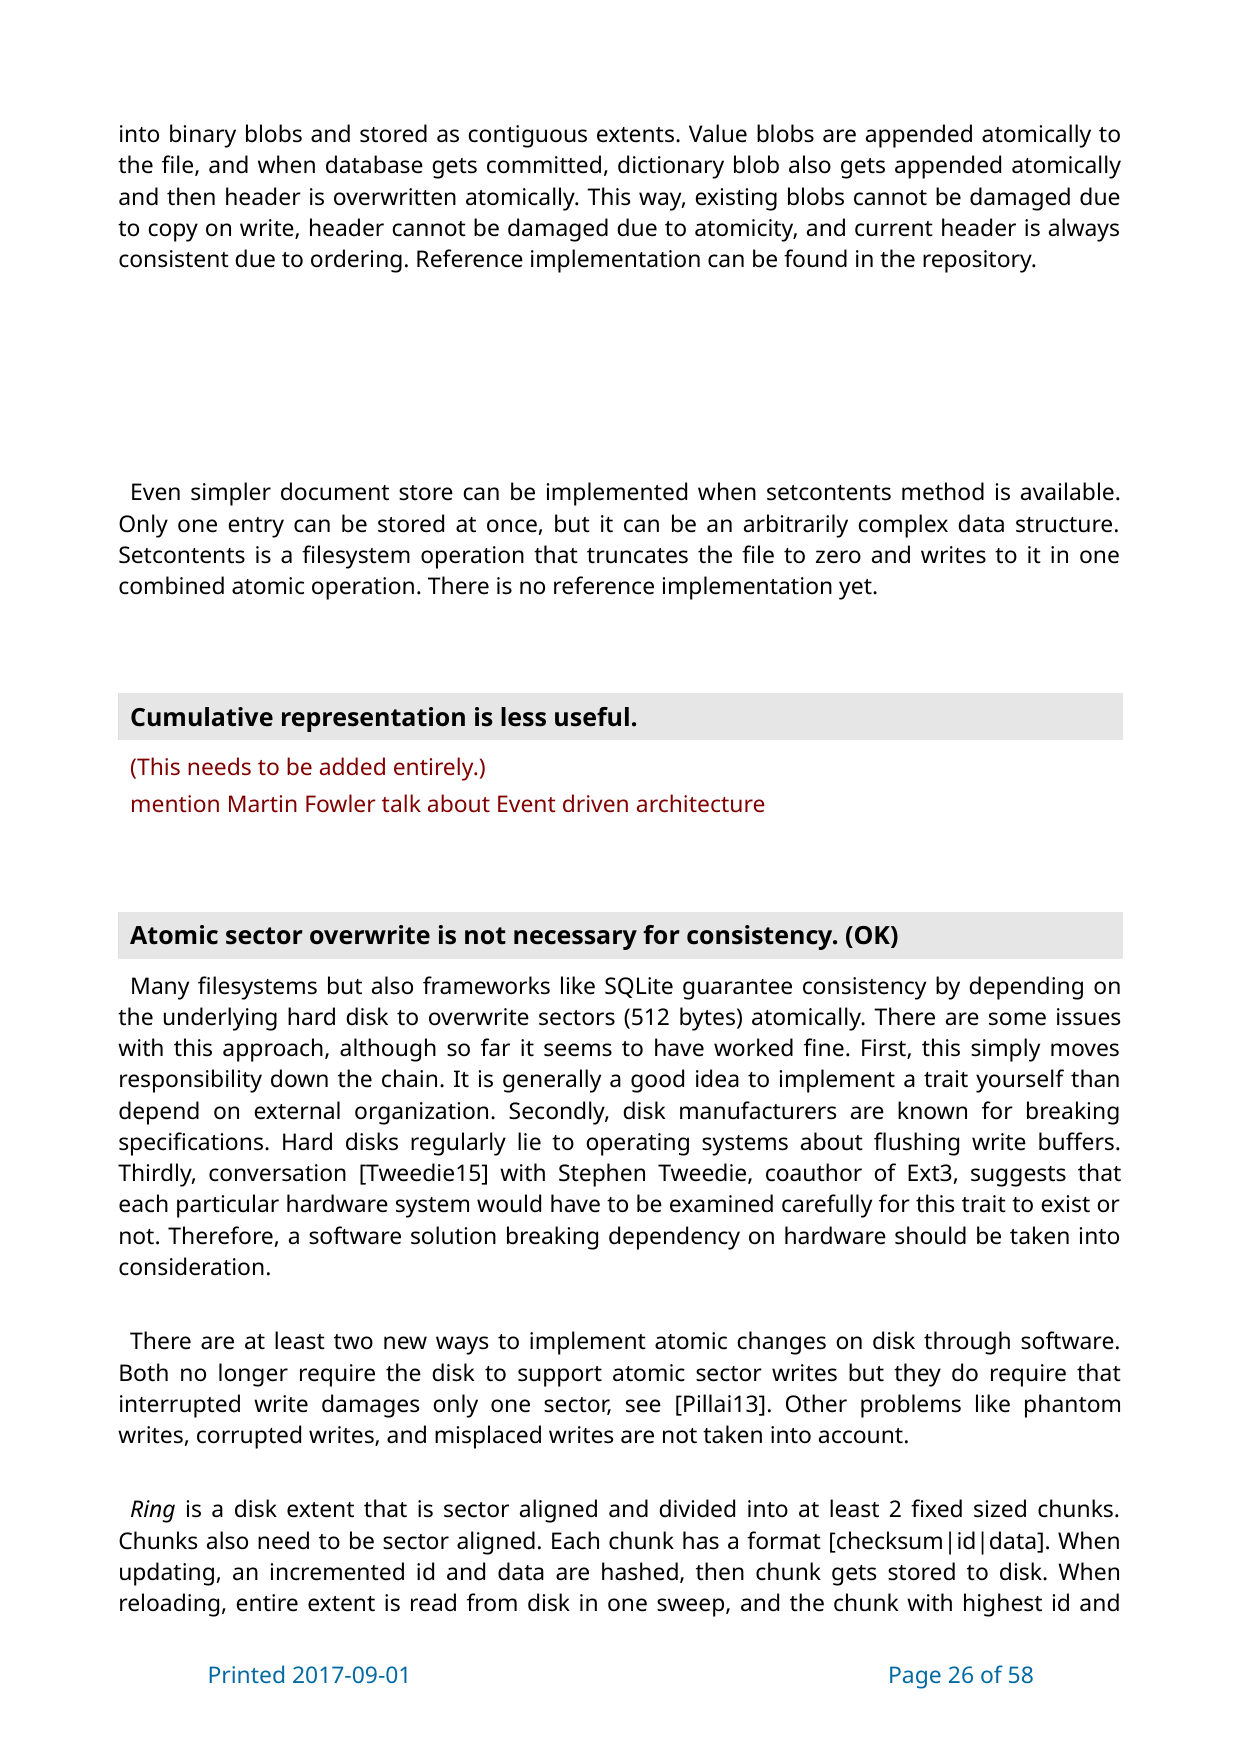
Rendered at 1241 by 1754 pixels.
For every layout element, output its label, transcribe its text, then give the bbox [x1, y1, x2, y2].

subtitle Atomic sector overwrite is not necessary for consistency. (OK) [119, 913, 1122, 958]
text There are at least two new ways to implement atomic changes on disk through software. Both no longer require the disk to support atomic sector writes but they do require that interrupted write damages only one sector, see [Pillai13]. Other problems like phantom writes, corrupted writes, and misplaced writes are not taken into account. [118, 1325, 1122, 1450]
text Many filesystems but also frameworks like SQLite guarantee consistency by depending on the underlying hard disk to overwrite sectors (512 bytes) atomically. There are some issues with this approach, although so far it seems to have worked fine. First, this simply moves responsibility down the chain. It is generally a good idea to implement a trait yourself than depend on external organization. Secondly, disk manufacturers are known for breaking specifications. Hard disks regularly lie to operating systems about flushing write buffers. Thirdly, conversation [Tweedie15] with Stephen Tweedie, coauthor of Ext3, suggests that each particular hardware system would have to be examined carefully for this trait to exist or not. Therefore, a software solution breaking dependency on hardware should be taken into consideration. [118, 970, 1122, 1282]
text (This needs to be added entirely.) [118, 751, 1122, 782]
text Ring is a disk extent that is sector aligned and divided into at least 2 fixed sized chunks. Chunks also need to be sector aligned. Each chunk has a format [checksum|id|data]. When updating, an incremented id and data are hashed, then chunk gets stored to disk. When reloading, entire extent is read from disk in one sweep, and the chunk with highest id and [118, 1493, 1122, 1618]
text mention Martin Fowler talk about Event driven architecture [118, 788, 1122, 820]
text into binary blobs and stored as contiguous extents. Value blobs are appended atomically to the file, and when database gets committed, dictionary blob also gets appended atomically and then header is overwritten atomically. This way, existing blobs cannot be damaged due to copy on write, header cannot be damaged due to atomicity, and current header is always consistent due to ordering. Reference implementation can be found in the repository. [118, 118, 1122, 274]
text Even simpler document store can be implemented when setcontents method is available. Only one entry can be stored at once, but it can be an arbitrarily complex data structure. Setcontents is a filesystem operation that truncates the file to zero and writes to it in one combined atomic operation. There is no reference implementation yet. [118, 476, 1122, 601]
subtitle Cumulative representation is less useful. [119, 694, 1122, 739]
